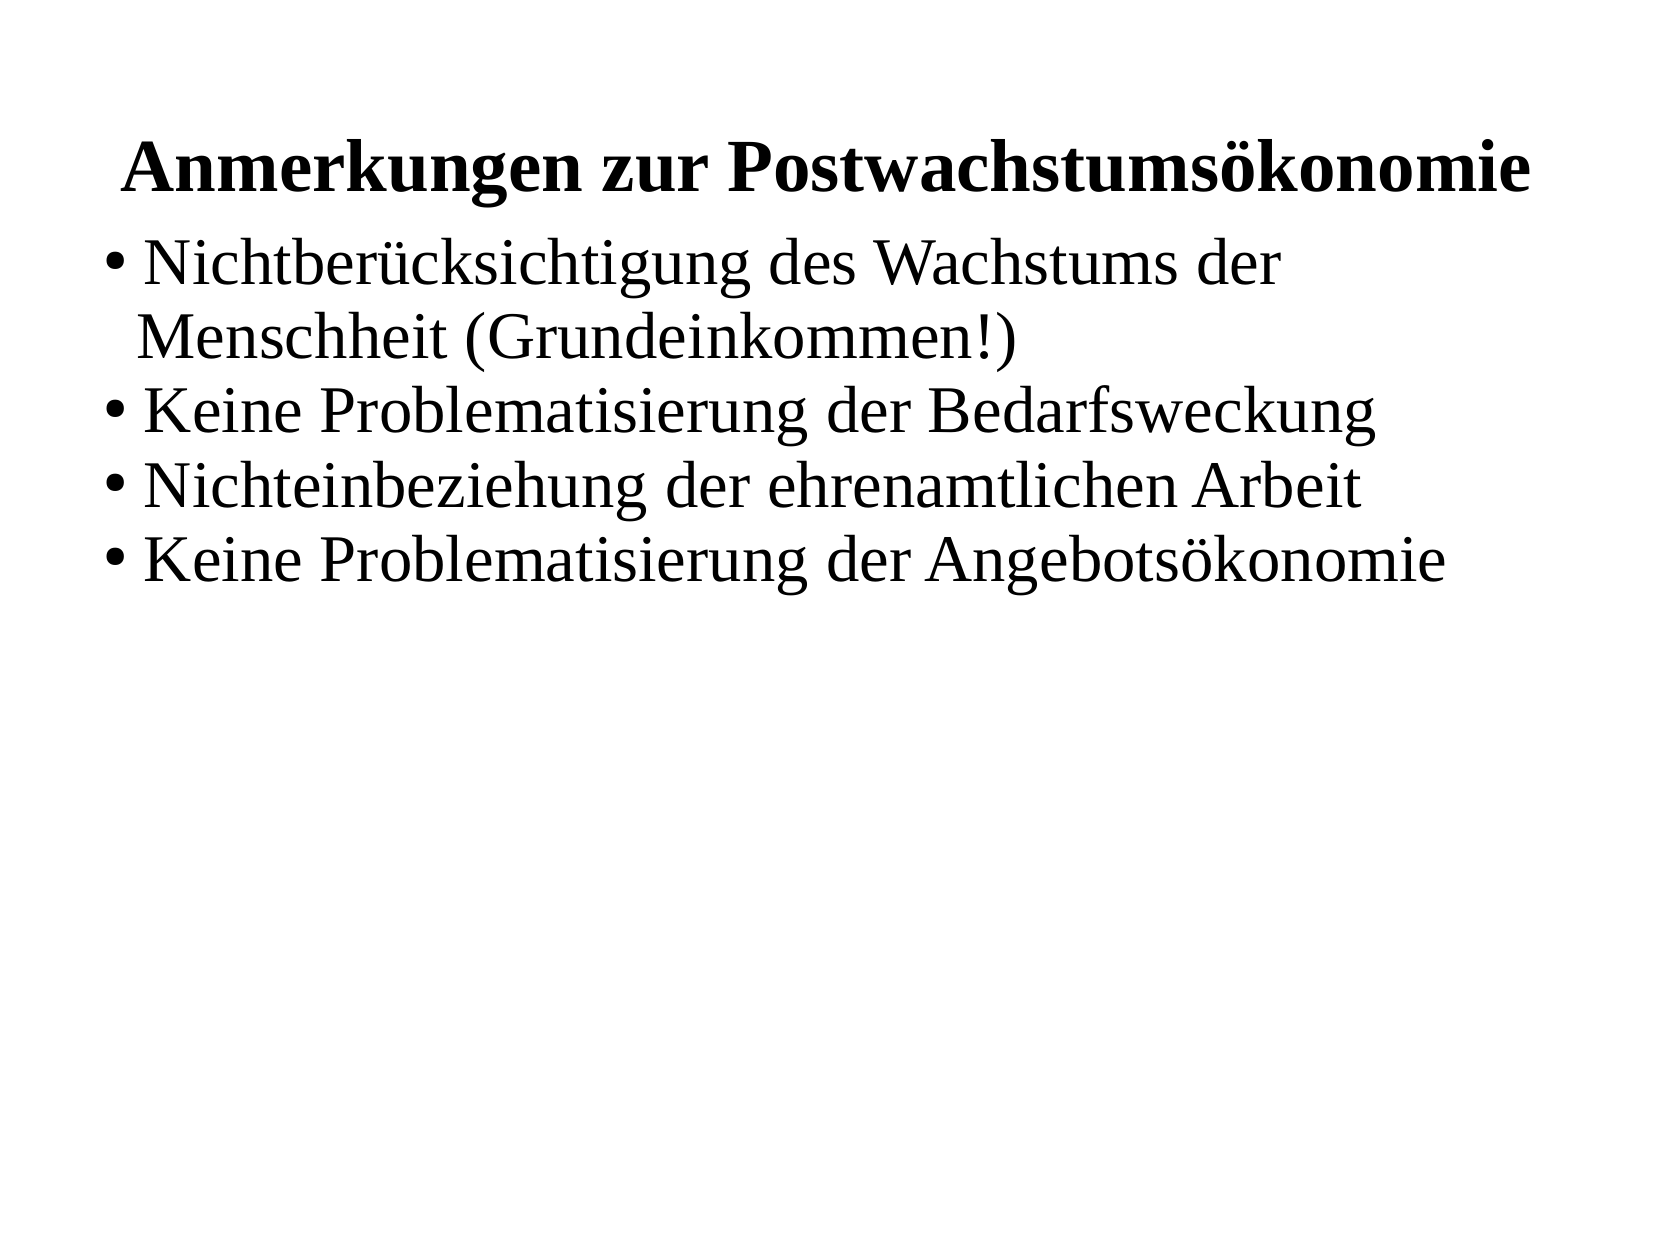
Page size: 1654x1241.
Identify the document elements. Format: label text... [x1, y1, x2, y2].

text_box Anmerkungen zur Postwachstumsökonomie Nichtberücksichtigung des Wachstums der Menschheit (Grundeinkommen!) Keine Problematisierung der Bedarfsweckung Nichteinbeziehung der ehrenamtlichen Arbeit Keine Problematisierung der Angebotsökonomie [88, 117, 1565, 604]
